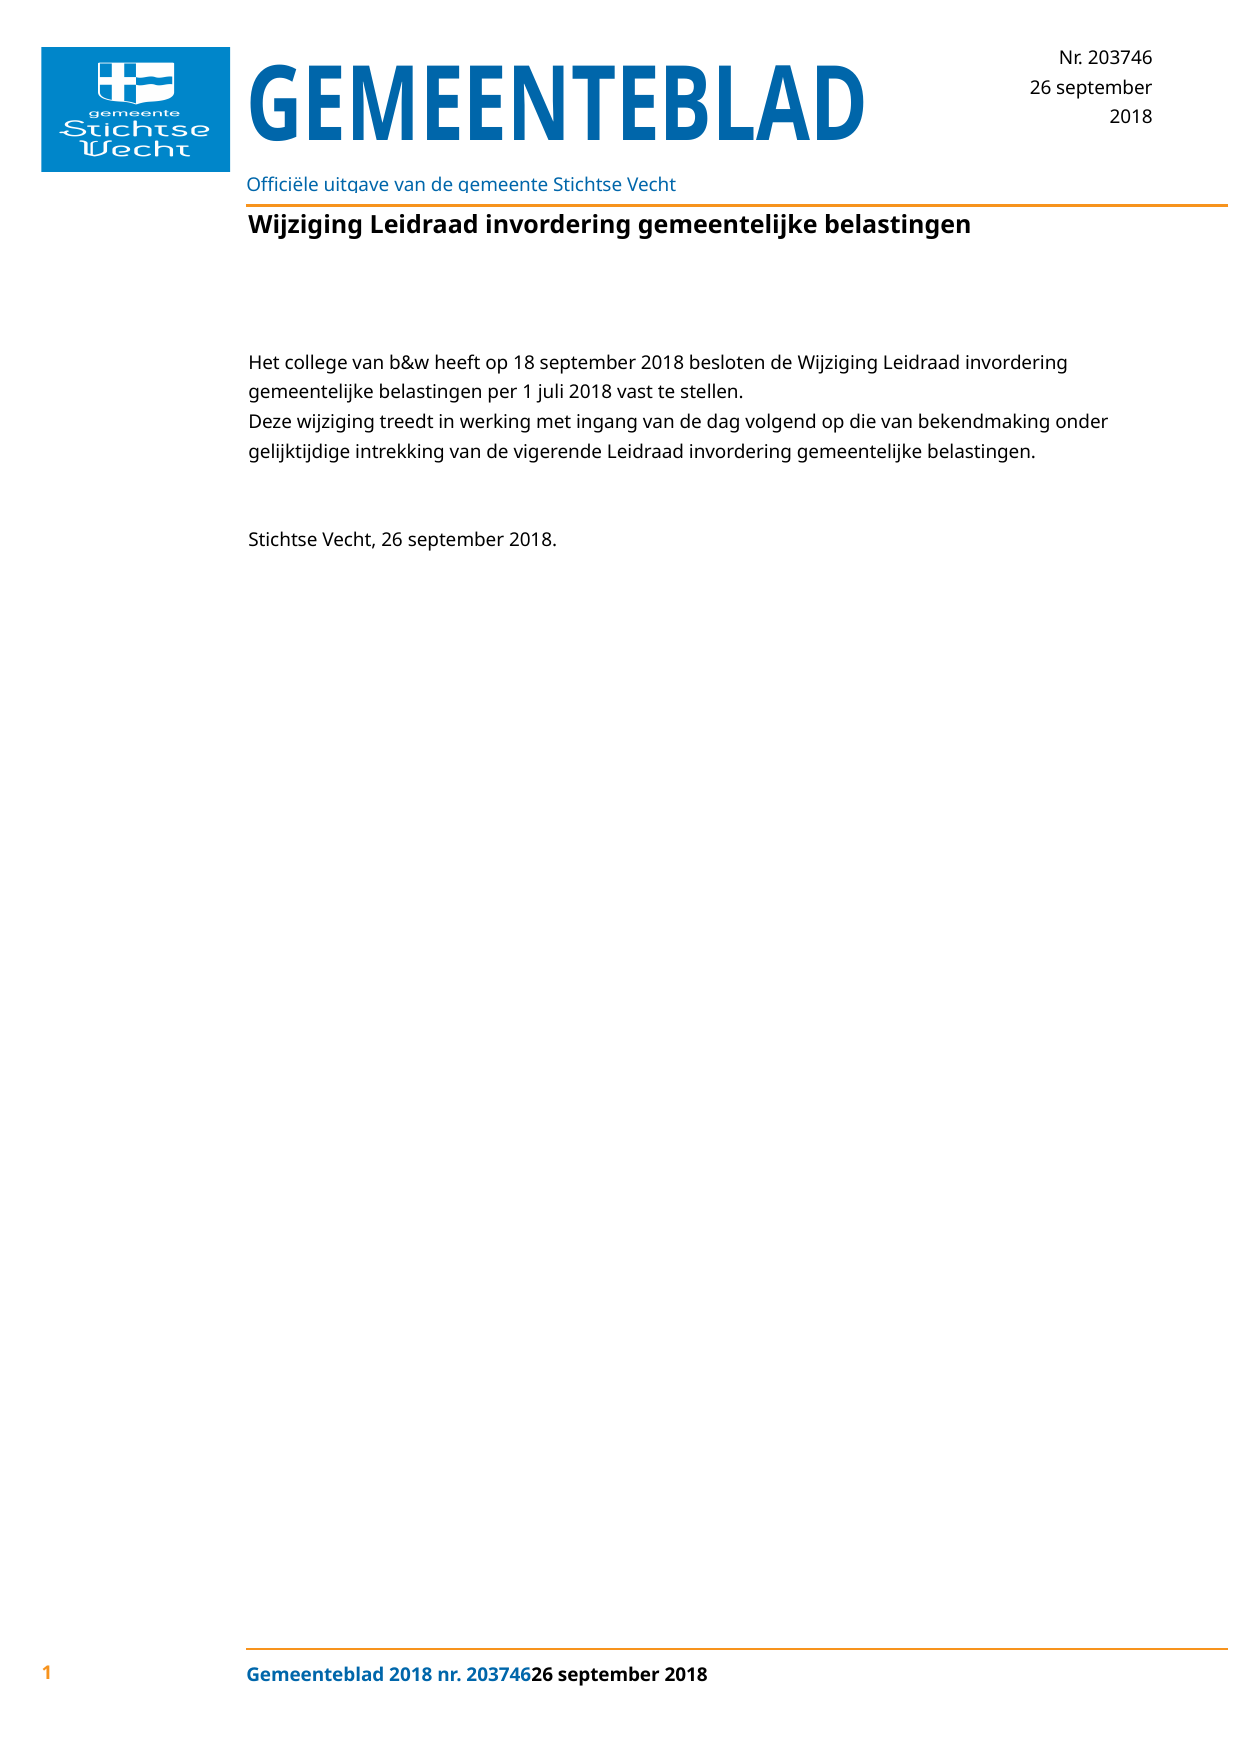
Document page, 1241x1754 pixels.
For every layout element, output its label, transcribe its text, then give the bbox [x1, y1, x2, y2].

text Deze wijziging treedt in werking met ingang van de dag volgend op die van bekendmaking onder gelijktijdige intrekking van de vigerende Leidraad invordering gemeentelijke belastingen. [248, 408, 1152, 464]
text Wijziging Leidraad invordering gemeentelijke belastingen [248, 207, 1152, 241]
text Stichtse Vecht, 26 september 2018. [248, 527, 1152, 552]
text Het college van b&w heeft op 18 september 2018 besloten de Wijziging Leidraad invordering gemeentelijke belastingen per 1 juli 2018 vast te stellen. [248, 349, 1152, 404]
picture [99, 63, 135, 101]
picture [137, 63, 174, 103]
